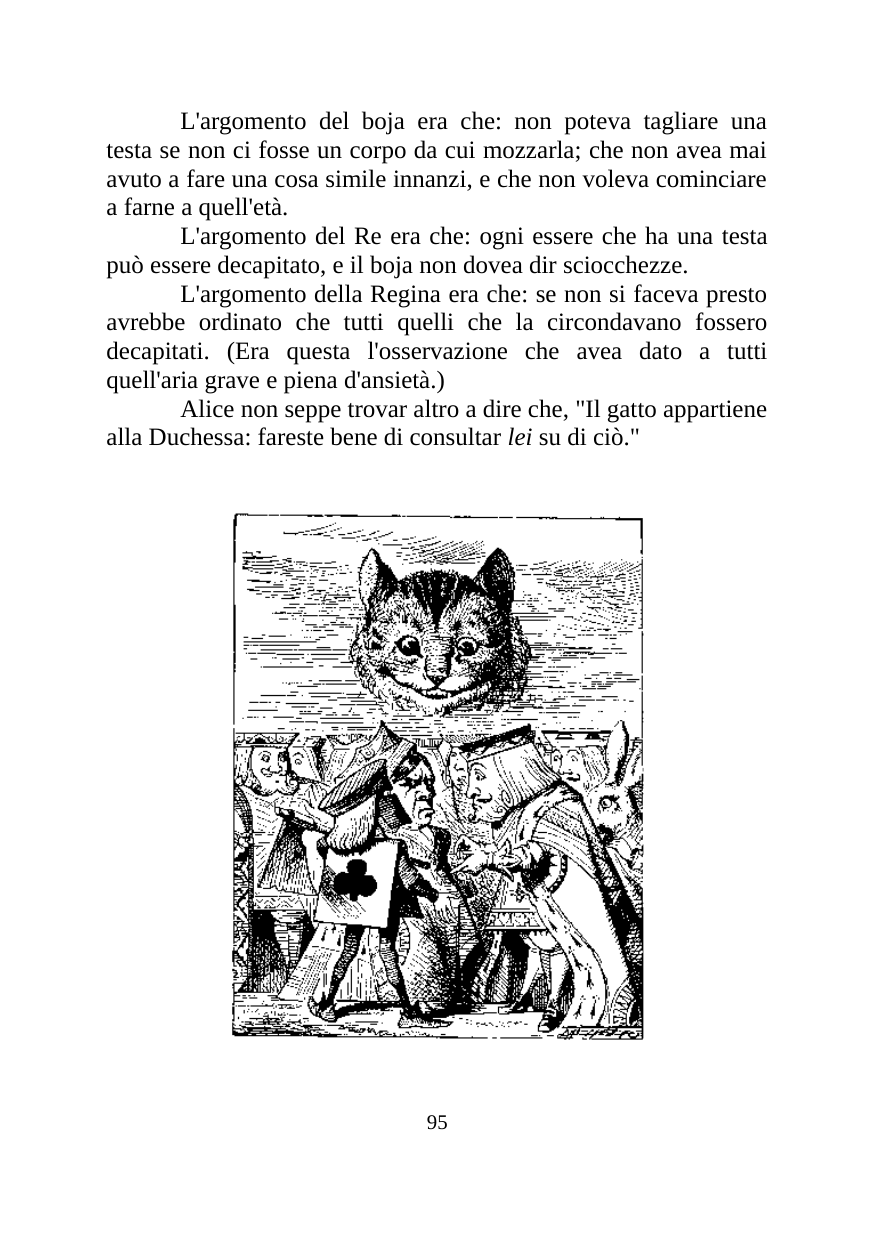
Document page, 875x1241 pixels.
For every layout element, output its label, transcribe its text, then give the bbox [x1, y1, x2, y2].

text L'argomento del Re era che: ogni essere che ha una testa può essere decapitato, e il boja non dovea dir sciocchezze. [106, 221, 768, 279]
text Alice non seppe trovar altro a dire che, "Il gatto appartiene alla Duchessa: fareste bene di consultar lei su di ciò." [106, 394, 768, 451]
text L'argomento del boja era che: non poteva tagliare una testa se non ci fosse un corpo da cui mozzarla; che non avea mai avuto a fare una cosa simile innanzi, e che non voleva cominciare a farne a quell'età. [106, 106, 768, 221]
text L'argomento della Regina era che: se non si faceva presto avrebbe ordinato che tutti quelli che la circondavano fossero decapitati. (Era questa l'osservazione che avea dato a tutti quell'aria grave e piena d'ansietà.) [106, 279, 768, 394]
picture [230, 509, 644, 1042]
